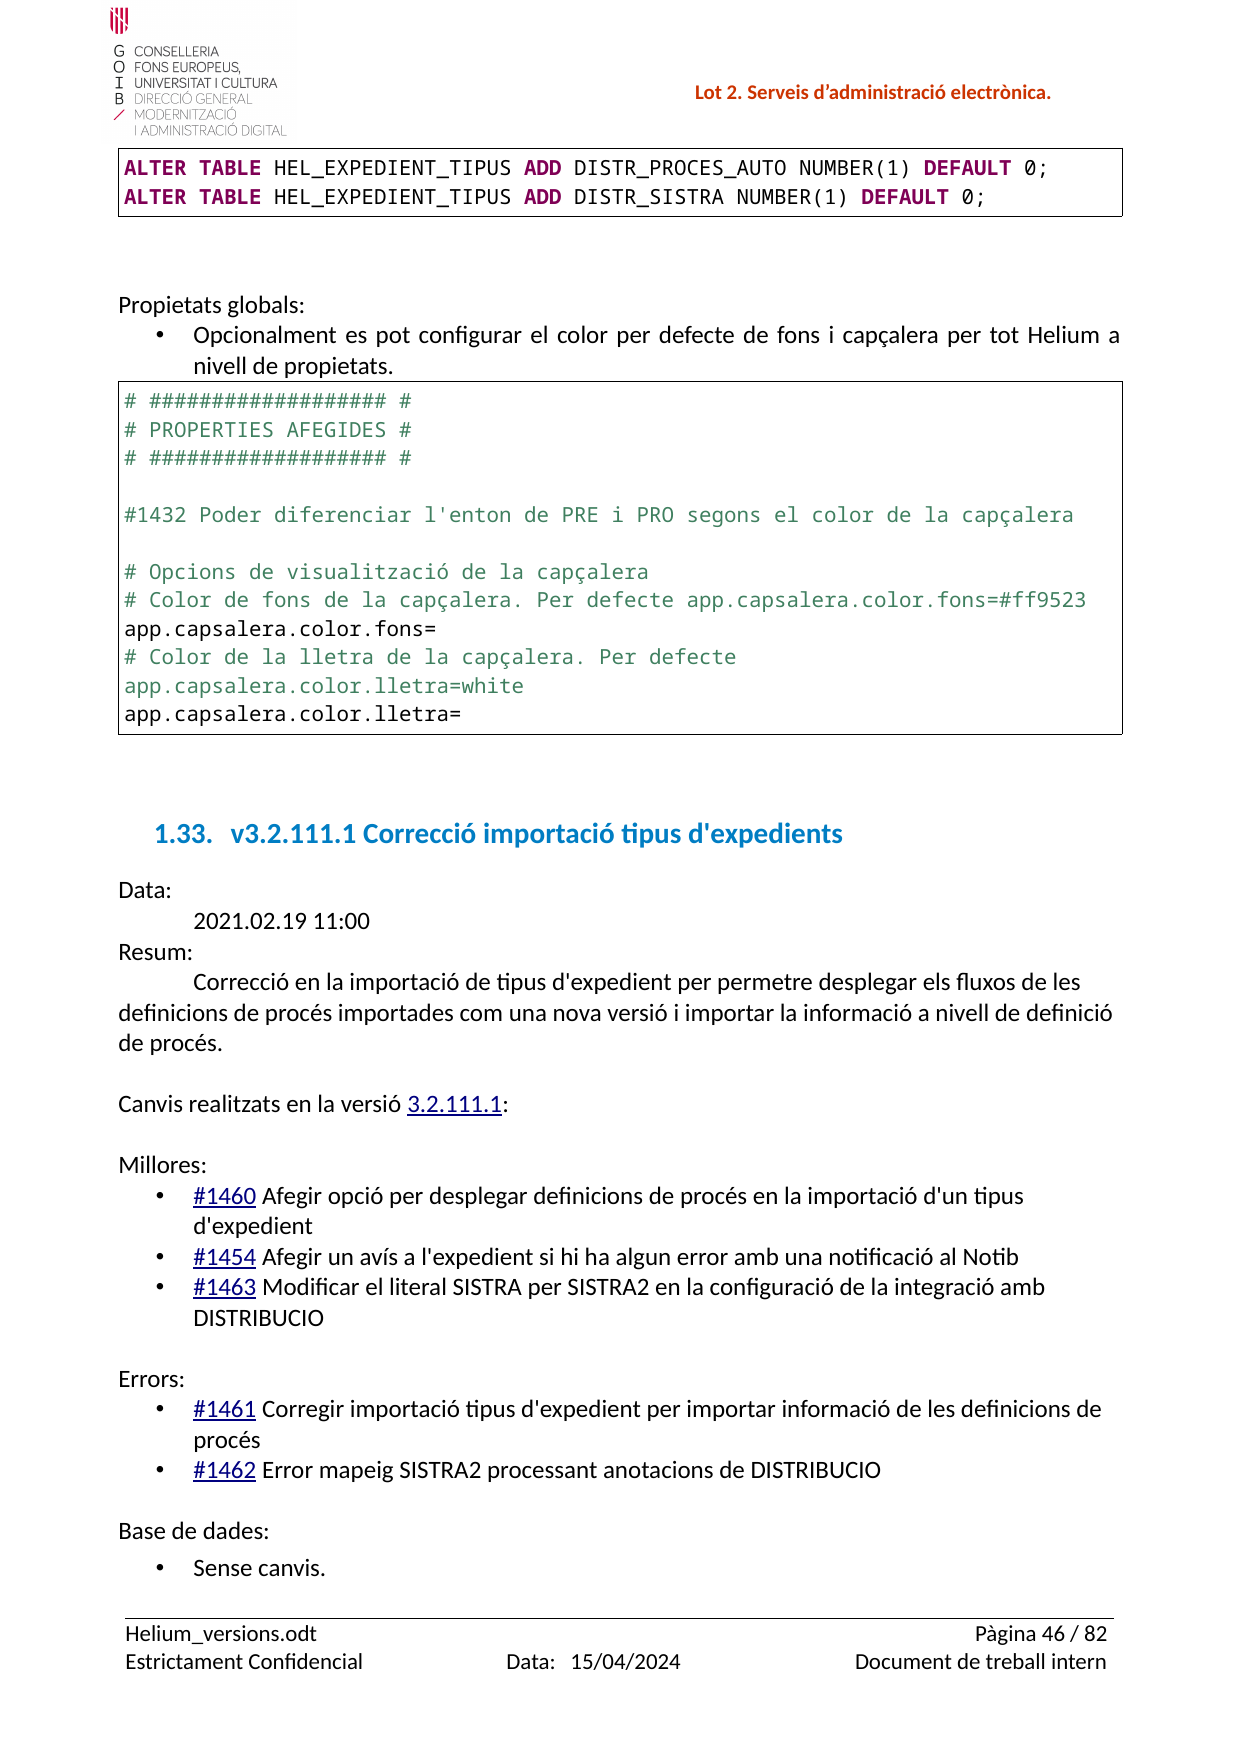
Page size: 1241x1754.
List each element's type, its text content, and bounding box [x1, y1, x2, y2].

picture [100, 0, 297, 144]
list #1461 Corregir importació tipus d'expedient per importar informació de les definicions de procés [156, 1393, 1122, 1454]
list Sense canvis. [156, 1552, 1122, 1582]
list #1460 Afegir opció per desplegar definicions de procés en la importació d'un tipus d'expedient [156, 1180, 1122, 1241]
list Opcionalment es pot configurar el color per defecte de fons i capçalera per tot Helium a nivell de propietats. [156, 320, 1122, 381]
text Propietats globals: [118, 289, 1122, 320]
text Resum: [118, 936, 1122, 966]
text Errors: [118, 1363, 1122, 1393]
list #1454 Afegir un avís a l'expedient si hi ha algun error amb una notificació al Notib [156, 1241, 1122, 1271]
text Canvis realitzats en la versió 3.2.111.1: [118, 1088, 1122, 1119]
subtitle v3.2.111.1 Correcció importació tipus d'expedients [153, 815, 1122, 851]
list #1463 Modificar el literal SISTRA per SISTRA2 en la configuració de la integració amb DISTRIBUCIO [156, 1271, 1122, 1332]
text Correcció en la importació de tipus d'expedient per permetre desplegar els fluxos de les definicions de procés importades com una nova versió i importar la informació a nivell de definició de procés. [118, 966, 1122, 1058]
text Base de dades: [118, 1516, 1122, 1546]
text Millores: [118, 1149, 1122, 1180]
text 2021.02.19 11:00 [118, 905, 1122, 936]
table_header ALTER TABLE HEL_EXPEDIENT_TIPUS ADD DISTR_PROCES_AUTO NUMBER(1) DEFAULT 0; ALTER TABLE HEL_EXPEDIENT_TIPUS ADD DISTR_SISTRA NUMBER(1) DEFAULT 0; [119, 149, 1122, 216]
text Data: [118, 874, 1122, 905]
table_header # ################### # # PROPERTIES AFEGIDES # # ################### # #1432 Poder diferenciar l'enton de PRE i PRO segons el color de la capçalera # Opcions de visualització de la capçalera # Color de fons de la capçalera. Per defecte app.capsalera.color.fons=#ff9523 app.capsalera.color.fons= # Color de la lletra de la capçalera. Per defecte app.capsalera.color.lletra=white app.capsalera.color.lletra= [119, 382, 1122, 733]
list #1462 Error mapeig SISTRA2 processant anotacions de DISTRIBUCIO [156, 1454, 1122, 1485]
